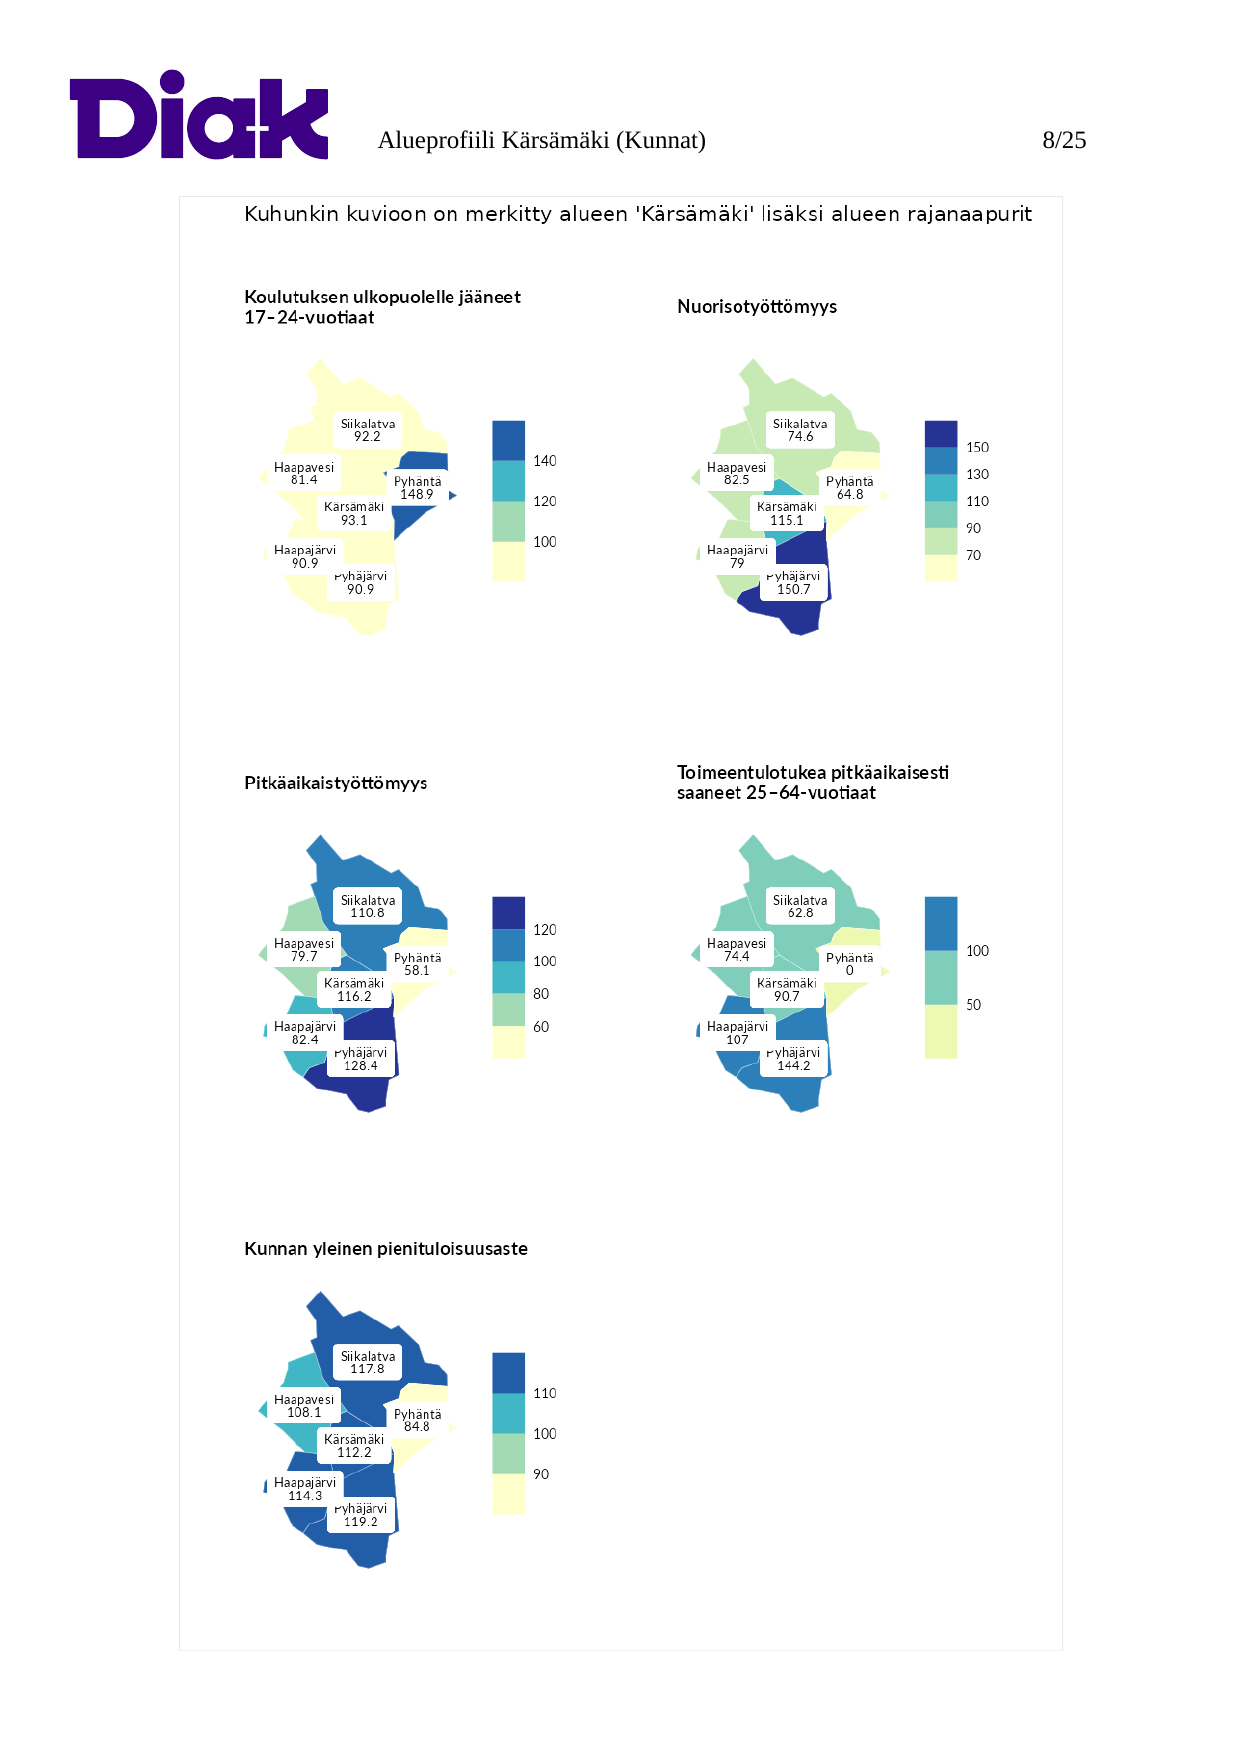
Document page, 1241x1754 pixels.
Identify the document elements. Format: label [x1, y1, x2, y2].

picture [61, 196, 1179, 1651]
